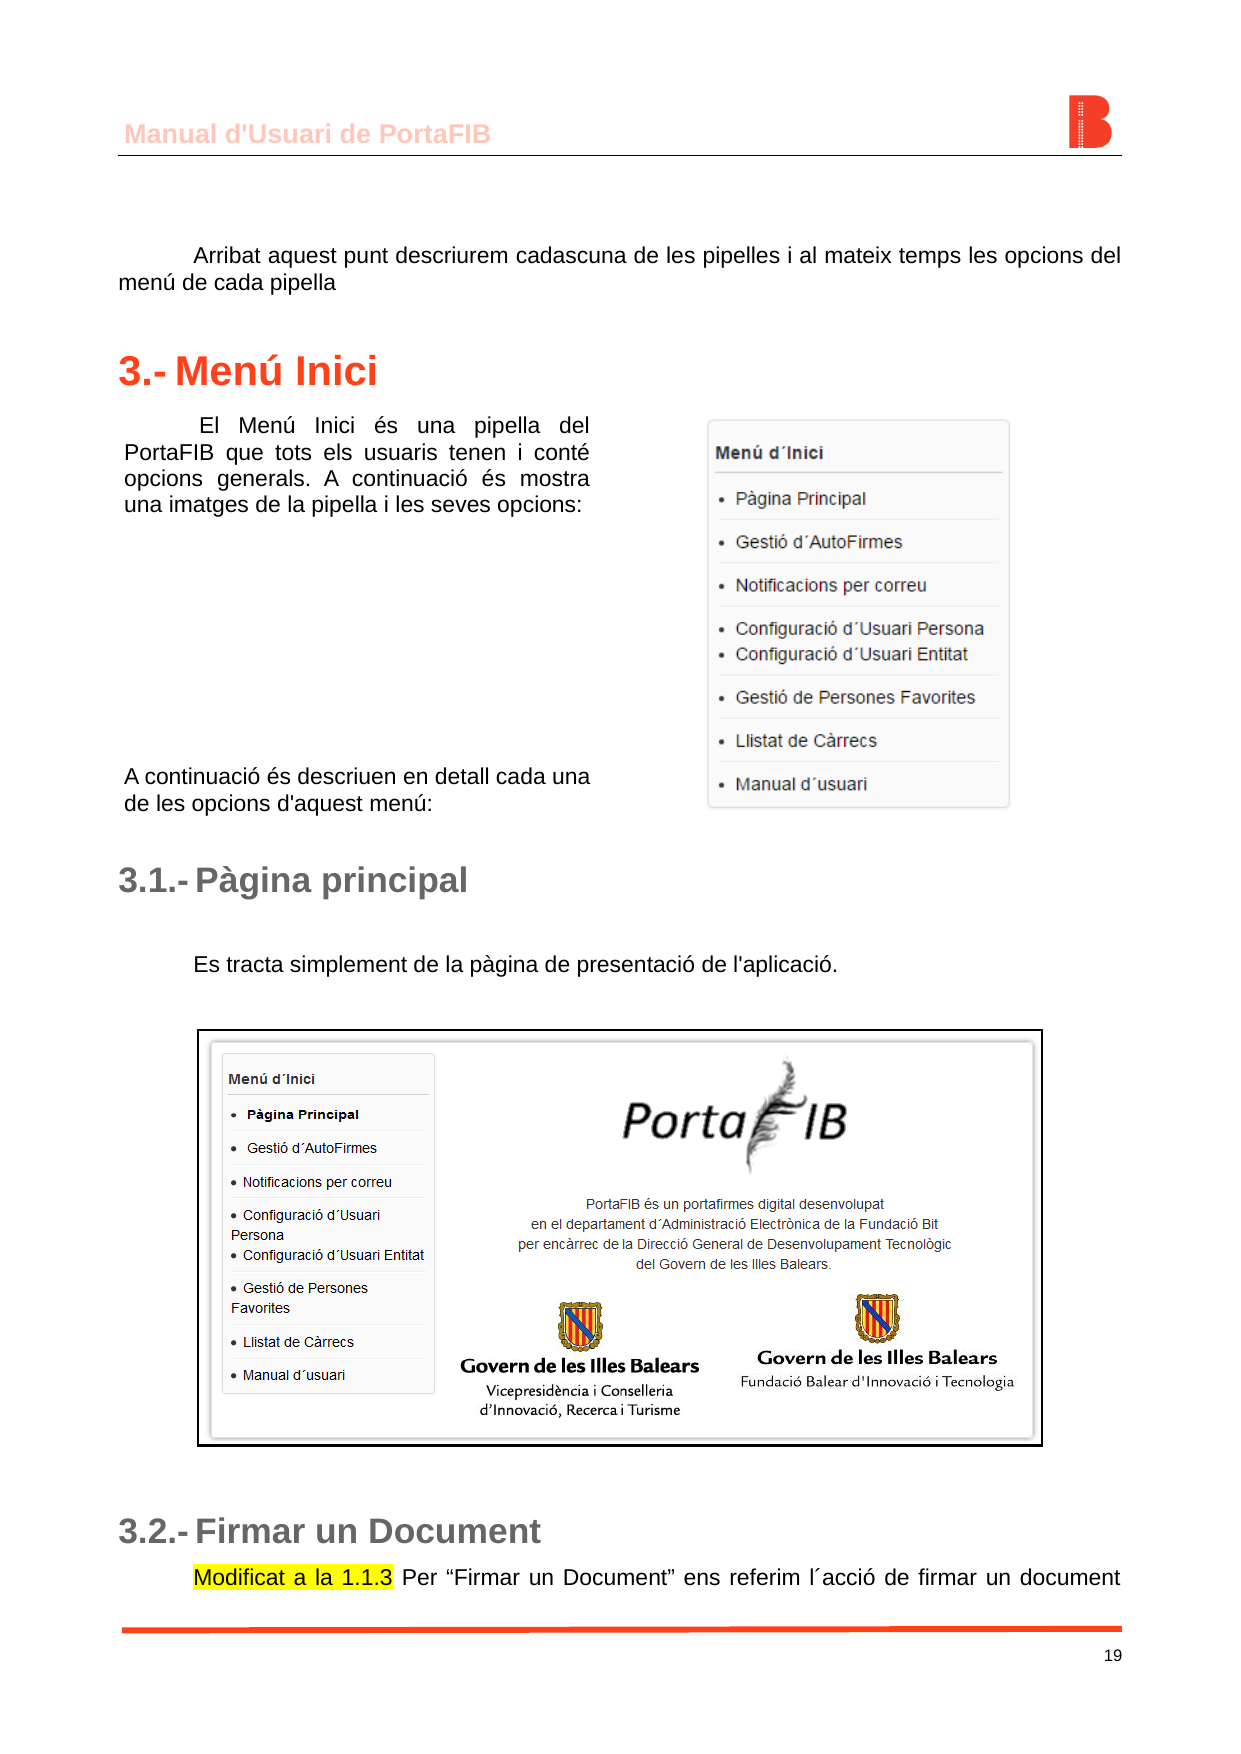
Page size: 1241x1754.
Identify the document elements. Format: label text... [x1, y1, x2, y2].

picture [1063, 94, 1117, 150]
subtitle Menú Inici [118, 346, 1122, 394]
text Arribat aquest punt descriurem cadascuna de les pipelles i al mateix temps les opcions del menú de cada pipella [118, 242, 1122, 295]
picture [700, 412, 1019, 821]
text Es tracta simplement de la pàgina de presentació de l'aplicació. [118, 951, 1122, 978]
text Modificat a la 1.1.3 Per “Firmar un Document” ens referim l´acció de firmar un document [118, 1564, 1122, 1590]
subtitle Pàgina principal [118, 859, 1122, 900]
picture [202, 1034, 1039, 1442]
subtitle Firmar un Document [118, 1510, 1122, 1551]
table_header El Menú Inici és una pipella del PortaFIB que tots els usuaris tenen i conté opcions generals. A continuació és mostra una imatges de la pipella i les seves opcions: A continuació és descriuen en detall cada una de les opcions d'aquest menú: [118, 407, 596, 834]
table_header [596, 407, 1122, 834]
